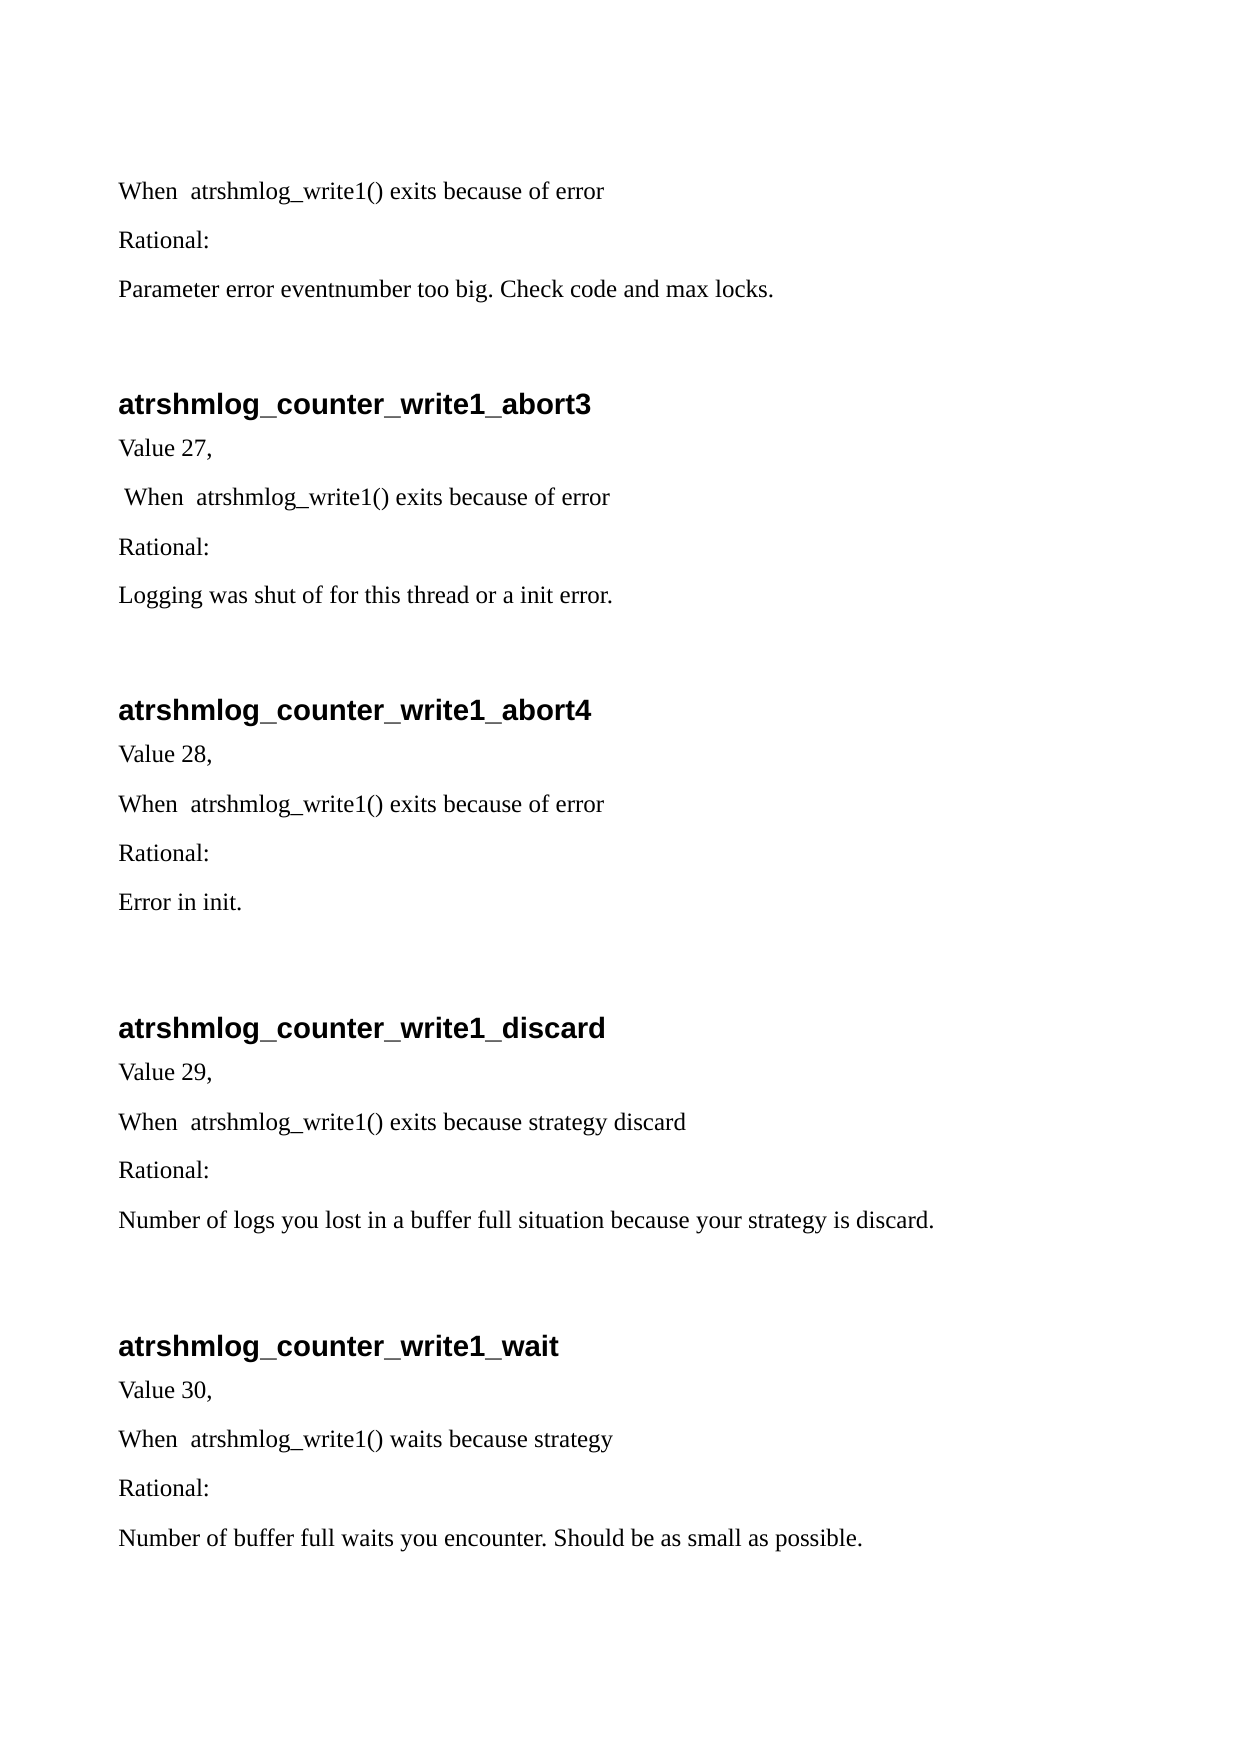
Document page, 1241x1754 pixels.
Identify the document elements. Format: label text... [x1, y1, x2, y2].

text Value 28, [118, 739, 1122, 768]
text Value 29, [118, 1057, 1122, 1086]
text Number of buffer full waits you encounter. Should be as small as possible. [118, 1523, 1122, 1551]
subtitle atrshmlog_counter_write1_wait [118, 1329, 1122, 1363]
subtitle atrshmlog_counter_write1_abort3 [118, 387, 1122, 421]
text When atrshmlog_write1() exits because of error [118, 789, 1122, 817]
text Number of logs you lost in a buffer full situation because your strategy is discard. [118, 1205, 1122, 1233]
text Rational: [118, 225, 1122, 254]
text When atrshmlog_write1() exits because strategy discard [118, 1107, 1122, 1135]
text Parameter error eventnumber too big. Check code and max locks. [118, 274, 1122, 303]
text When atrshmlog_write1() exits because of error [118, 176, 1122, 205]
text Rational: [118, 1156, 1122, 1184]
text Rational: [118, 1473, 1122, 1502]
subtitle atrshmlog_counter_write1_abort4 [118, 693, 1122, 727]
text Rational: [118, 838, 1122, 866]
subtitle atrshmlog_counter_write1_discard [118, 1011, 1122, 1045]
text Value 30, [118, 1375, 1122, 1404]
text When atrshmlog_write1() exits because of error [118, 482, 1122, 511]
text Rational: [118, 532, 1122, 560]
text Error in init. [118, 887, 1122, 916]
text Logging was shut of for this thread or a init error. [118, 581, 1122, 609]
text When atrshmlog_write1() waits because strategy [118, 1424, 1122, 1453]
text Value 27, [118, 433, 1122, 462]
